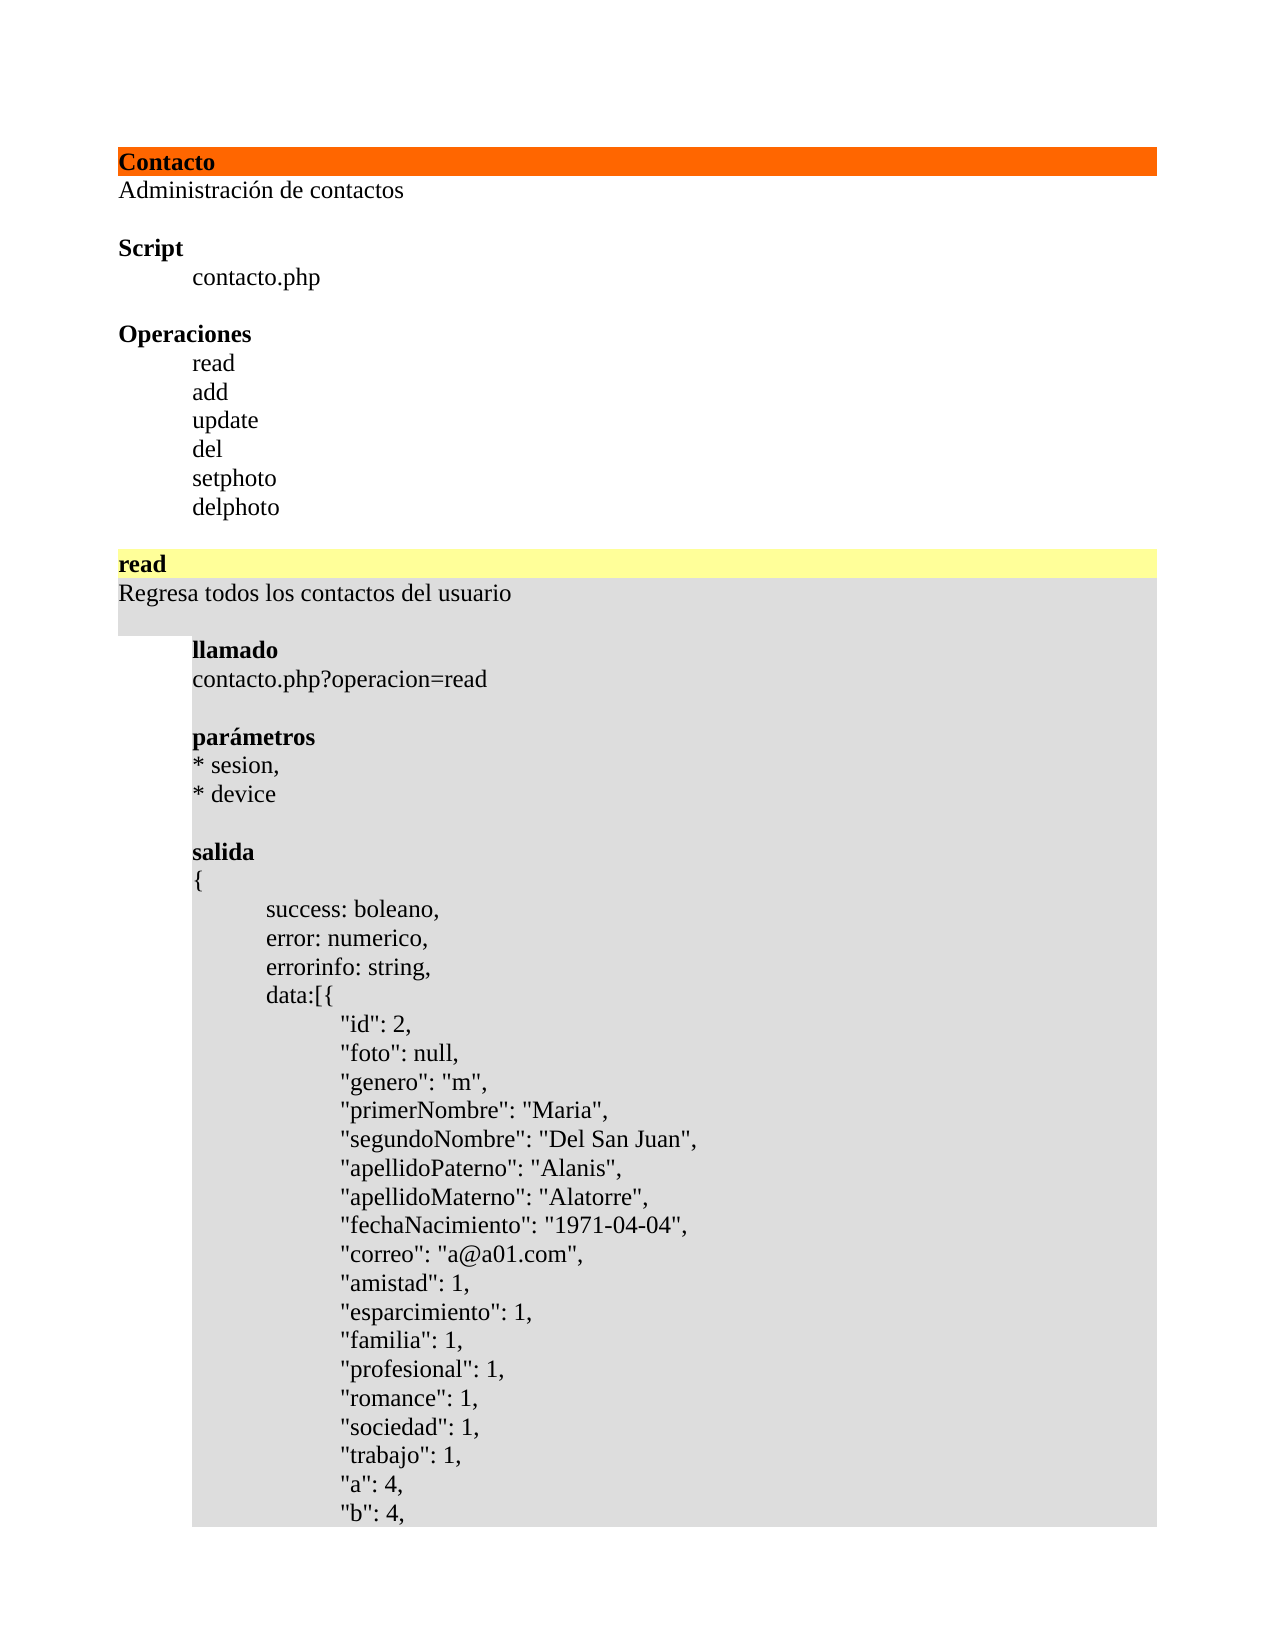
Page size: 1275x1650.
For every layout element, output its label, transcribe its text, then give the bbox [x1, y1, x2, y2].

text add [118, 377, 1157, 406]
text salida [192, 837, 1157, 866]
text "apellidoPaterno": "Alanis", [192, 1153, 1157, 1182]
text Administración de contactos [118, 176, 1157, 204]
text parámetros [192, 722, 1157, 751]
text Operaciones [118, 319, 1157, 348]
text "a": 4, [192, 1469, 1157, 1498]
text delphoto [118, 492, 1157, 521]
text { [192, 866, 1157, 894]
text del [118, 434, 1157, 463]
text read [118, 348, 1157, 377]
text "romance": 1, [192, 1383, 1157, 1412]
text "fechaNacimiento": "1971-04-04", [192, 1211, 1157, 1239]
text "id": 2, [192, 1009, 1157, 1038]
text setphoto [118, 463, 1157, 492]
text "profesional": 1, [192, 1354, 1157, 1383]
text "esparcimiento": 1, [192, 1297, 1157, 1326]
text error: numerico, [192, 923, 1157, 952]
text "apellidoMaterno": "Alatorre", [192, 1182, 1157, 1211]
text llamado [192, 636, 1157, 664]
text Script [118, 233, 1157, 262]
text * device [192, 779, 1157, 808]
text "primerNombre": "Maria", [192, 1096, 1157, 1124]
text Contacto [118, 147, 1157, 176]
text errorinfo: string, [192, 952, 1157, 981]
text contacto.php [118, 262, 1157, 291]
text "trabajo": 1, [192, 1441, 1157, 1469]
text "b": 4, [192, 1498, 1157, 1527]
text * sesion, [192, 751, 1157, 779]
text data:[{ [192, 981, 1157, 1009]
text "correo": "a@a01.com", [192, 1239, 1157, 1268]
text success: boleano, [192, 894, 1157, 923]
text "familia": 1, [192, 1326, 1157, 1354]
text "sociedad": 1, [192, 1412, 1157, 1441]
text read [118, 549, 1157, 578]
text "segundoNombre": "Del San Juan", [192, 1124, 1157, 1153]
text "foto": null, [192, 1038, 1157, 1067]
text update [118, 406, 1157, 434]
text contacto.php?operacion=read [192, 664, 1157, 693]
text Regresa todos los contactos del usuario [118, 578, 1157, 607]
text "genero": "m", [192, 1067, 1157, 1096]
text "amistad": 1, [192, 1268, 1157, 1297]
